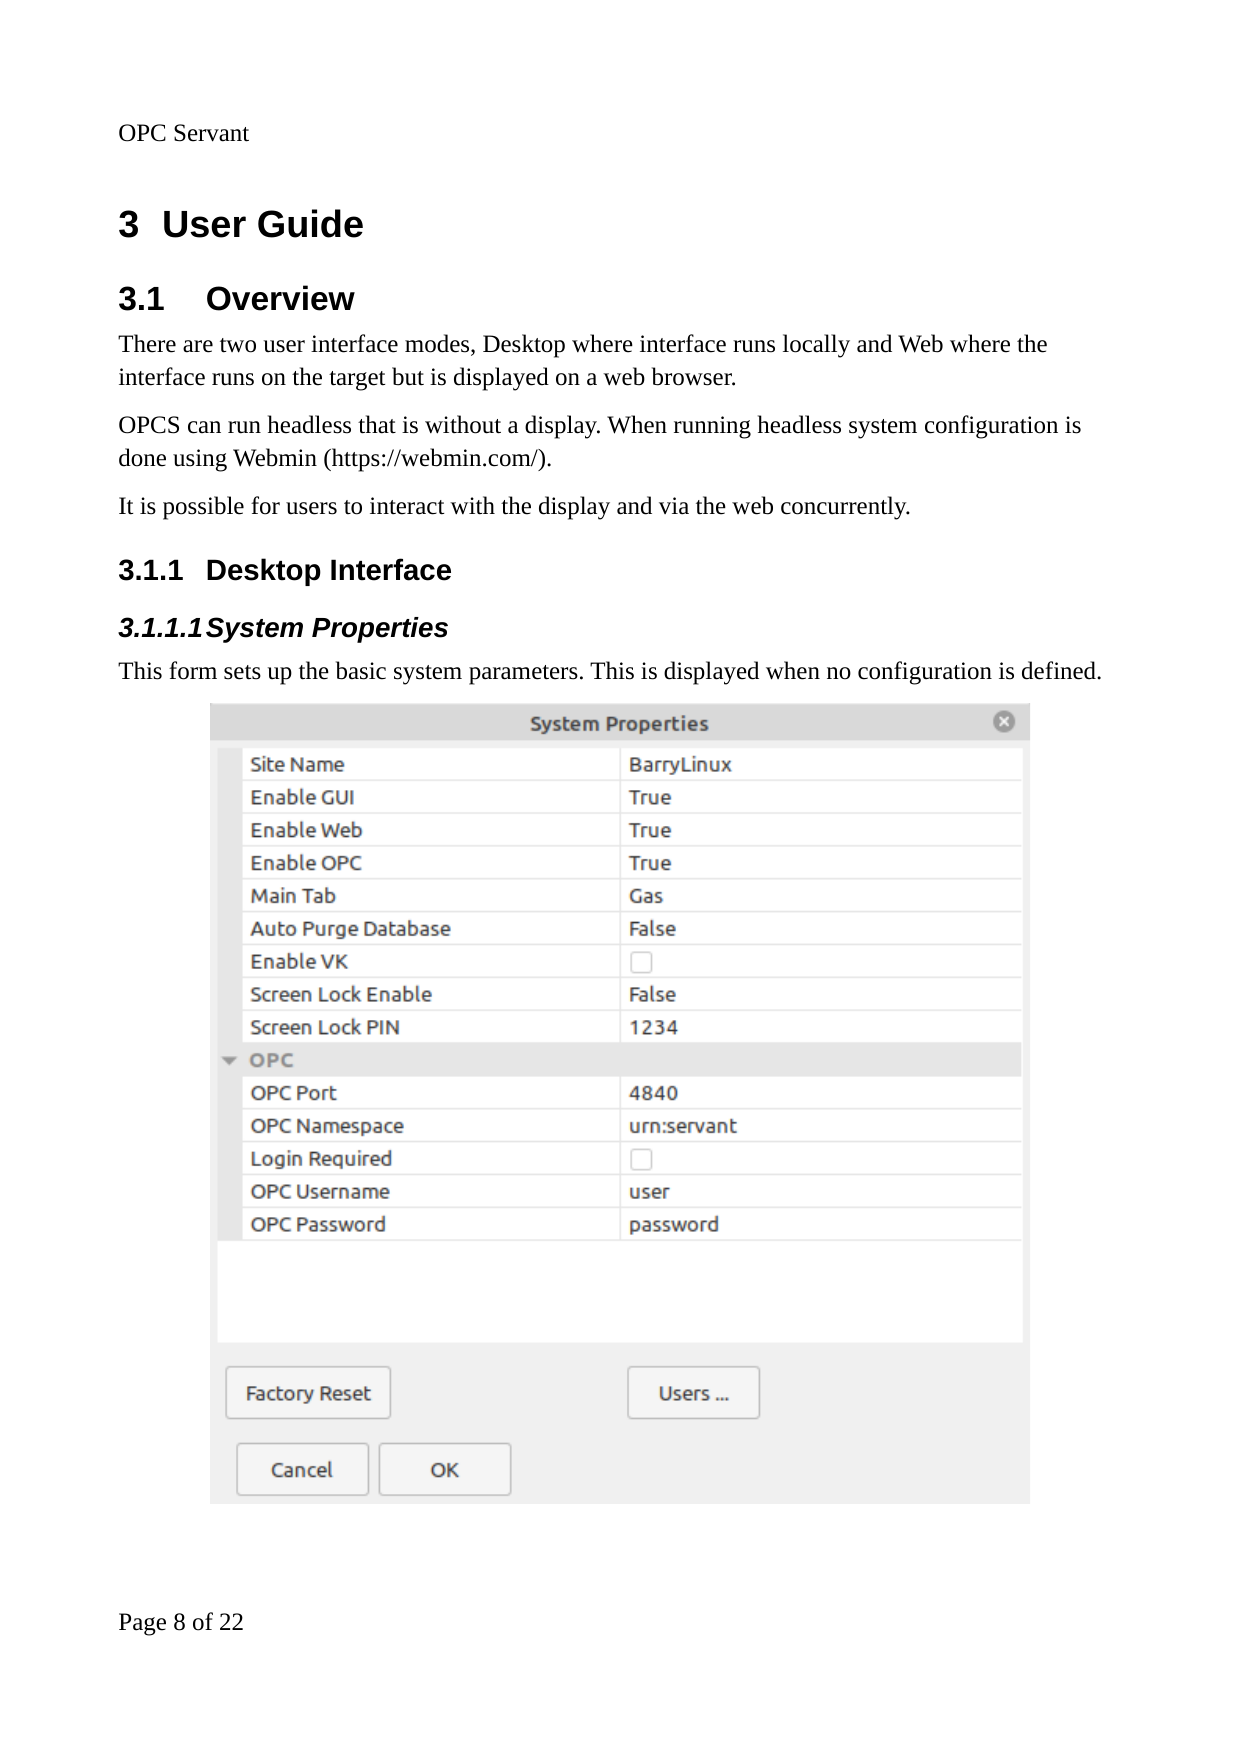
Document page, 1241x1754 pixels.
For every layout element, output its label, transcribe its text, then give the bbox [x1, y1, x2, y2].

text OPCS can run headless that is without a display. When running headless system configuration is done using Webmin (https://webmin.com/). [118, 410, 1122, 472]
text There are two user interface modes, Desktop where interface runs locally and Web where the interface runs on the target but is displayed on a web browser. [118, 329, 1122, 391]
text It is possible for users to interact with the display and via the web concurrently. [118, 491, 1122, 519]
subtitle Desktop Interface [118, 553, 1122, 587]
subtitle Overview [118, 278, 1122, 317]
subtitle System Properties [118, 612, 1122, 643]
picture [210, 703, 1031, 1504]
subtitle User Guide [118, 201, 1122, 245]
text This form sets up the basic system parameters. This is displayed when no configuration is defined. [118, 656, 1122, 685]
